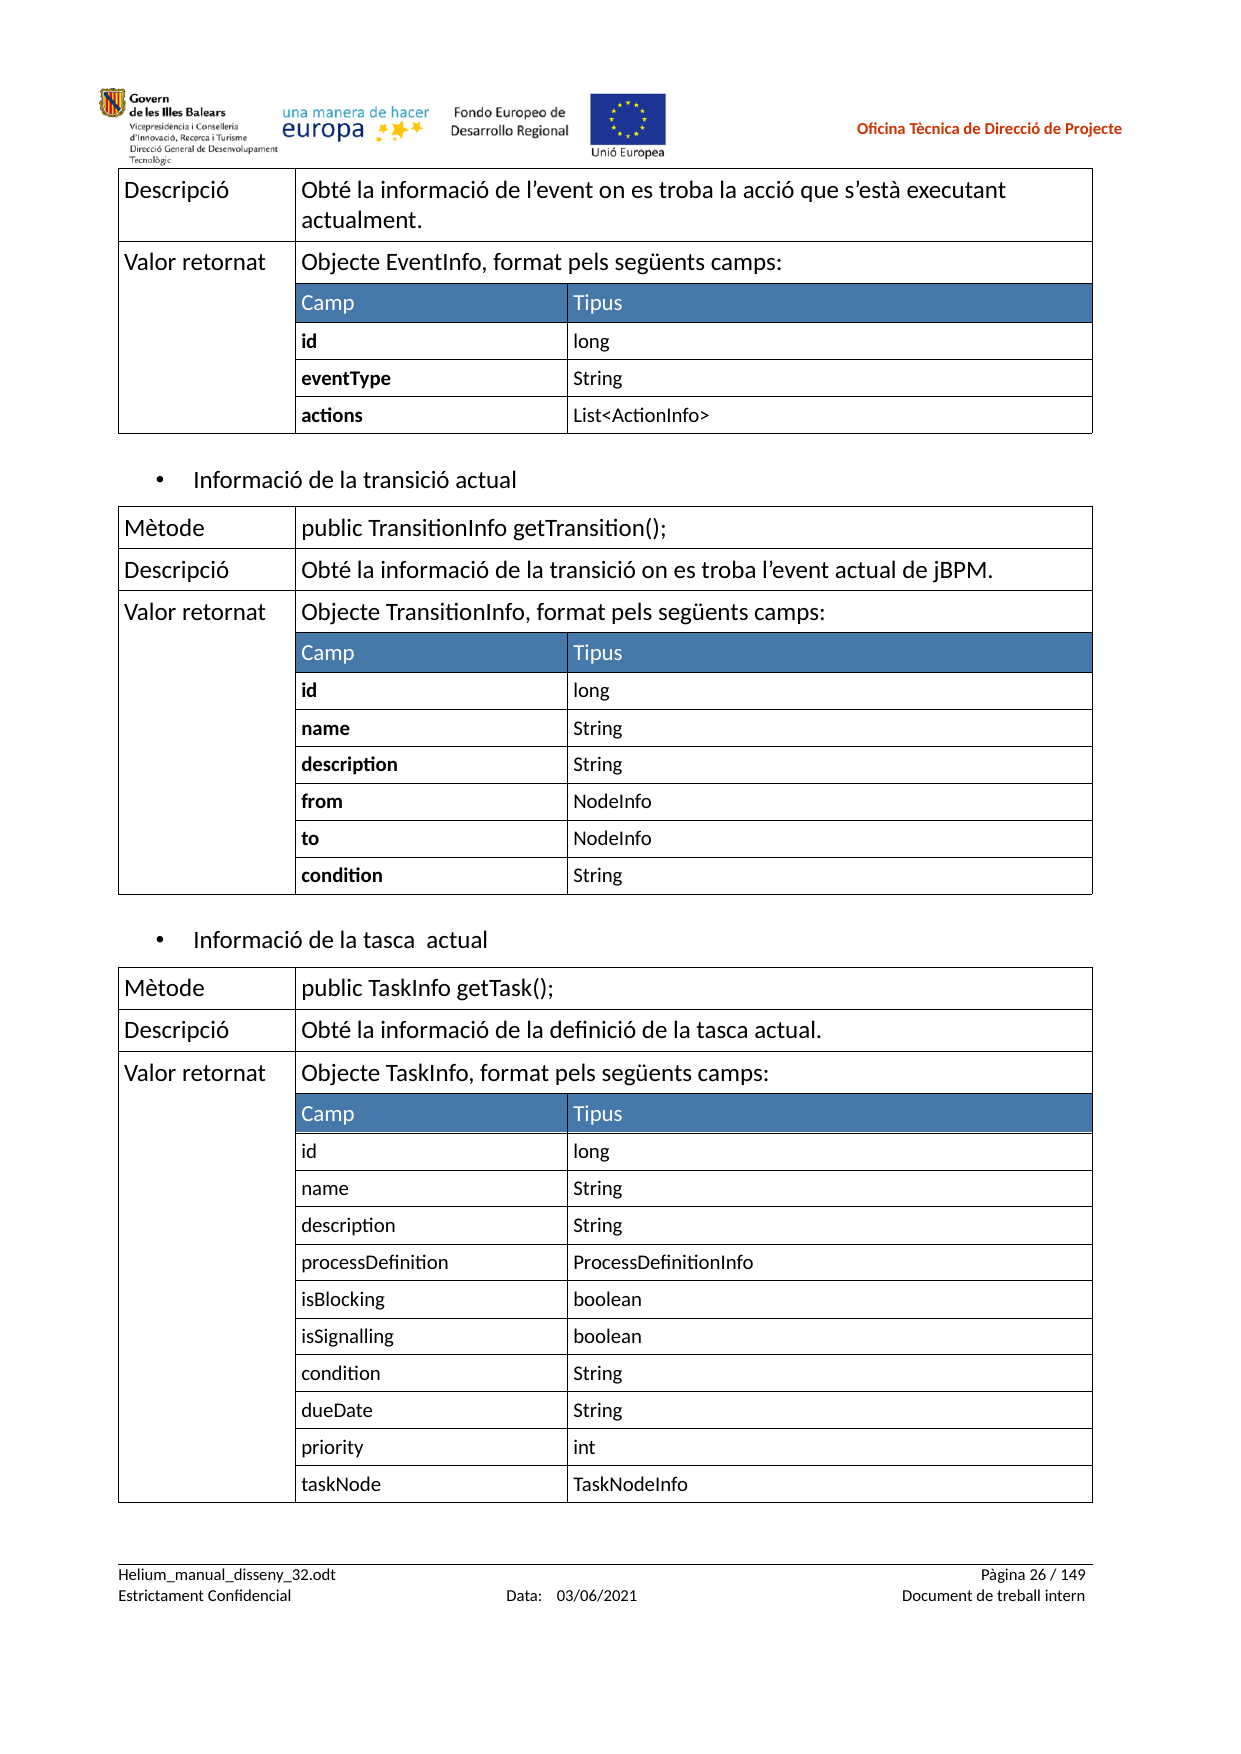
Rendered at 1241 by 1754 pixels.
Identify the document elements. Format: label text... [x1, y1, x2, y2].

table_cell Objecte EventInfo, format pels següents camps: [296, 242, 1092, 283]
table_cell id [296, 323, 567, 359]
table_cell boolean [568, 1319, 1092, 1354]
table_cell processDefinition [296, 1245, 567, 1280]
table_cell description [296, 747, 567, 783]
table_cell String [568, 360, 1092, 396]
table_cell Valor retornat [119, 1052, 295, 1502]
table_cell String [568, 747, 1092, 783]
table_cell id [296, 1134, 567, 1169]
table_cell long [568, 1134, 1092, 1169]
table_cell String [568, 710, 1092, 746]
table_cell Descripció [119, 549, 295, 590]
table_cell Obté la informació de la transició on es troba l’event actual de jBPM. [296, 549, 1092, 590]
table_cell String [568, 858, 1092, 894]
table_cell long [568, 673, 1092, 709]
table_cell Camp [296, 1094, 567, 1132]
list Informació de la transició actual [156, 464, 1122, 494]
table_cell String [568, 1171, 1092, 1206]
table_cell Camp [296, 633, 567, 672]
table_cell Obté la informació de l’event on es troba la acció que s’està executant actualment. [296, 169, 1092, 241]
table_cell NodeInfo [568, 821, 1092, 857]
table_cell Valor retornat [119, 242, 295, 433]
table_cell isSignalling [296, 1319, 567, 1354]
table_cell condition [296, 1355, 567, 1391]
table_header Mètode [119, 968, 295, 1009]
table_cell TaskNodeInfo [568, 1466, 1092, 1502]
table_cell NodeInfo [568, 784, 1092, 820]
table_cell Valor retornat [119, 591, 295, 894]
table_cell long [568, 323, 1092, 359]
table_cell Objecte TransitionInfo, format pels següents camps: [296, 591, 1092, 632]
table_cell taskNode [296, 1466, 567, 1502]
table_cell name [296, 1171, 567, 1206]
table_header public TaskInfo getTask(); [296, 968, 1092, 1009]
table_cell Camp [296, 284, 567, 322]
table_cell dueDate [296, 1392, 567, 1428]
table_cell Tipus [568, 633, 1092, 672]
table_cell name [296, 710, 567, 746]
table_header public TransitionInfo getTransition(); [296, 507, 1092, 548]
table_cell Tipus [568, 284, 1092, 322]
table_cell Objecte TaskInfo, format pels següents camps: [296, 1052, 1092, 1093]
table_cell Tipus [568, 1094, 1092, 1132]
table_cell from [296, 784, 567, 820]
table_cell String [568, 1392, 1092, 1428]
table_cell Descripció [119, 1010, 295, 1051]
list Informació de la tasca actual [156, 924, 1122, 955]
table_cell actions [296, 397, 567, 433]
table_cell boolean [568, 1281, 1092, 1317]
table_cell int [568, 1429, 1092, 1465]
table_cell List<ActionInfo> [568, 397, 1092, 433]
table_cell ProcessDefinitionInfo [568, 1245, 1092, 1280]
table_cell isBlocking [296, 1281, 567, 1317]
table_cell id [296, 673, 567, 709]
table_cell Descripció [119, 169, 295, 241]
table_cell eventType [296, 360, 567, 396]
table_header Mètode [119, 507, 295, 548]
table_cell String [568, 1207, 1092, 1243]
table_cell String [568, 1355, 1092, 1391]
picture [99, 87, 668, 166]
table_cell priority [296, 1429, 567, 1465]
table_cell condition [296, 858, 567, 894]
table_cell to [296, 821, 567, 857]
table_cell description [296, 1207, 567, 1243]
table_cell Obté la informació de la definició de la tasca actual. [296, 1010, 1092, 1051]
